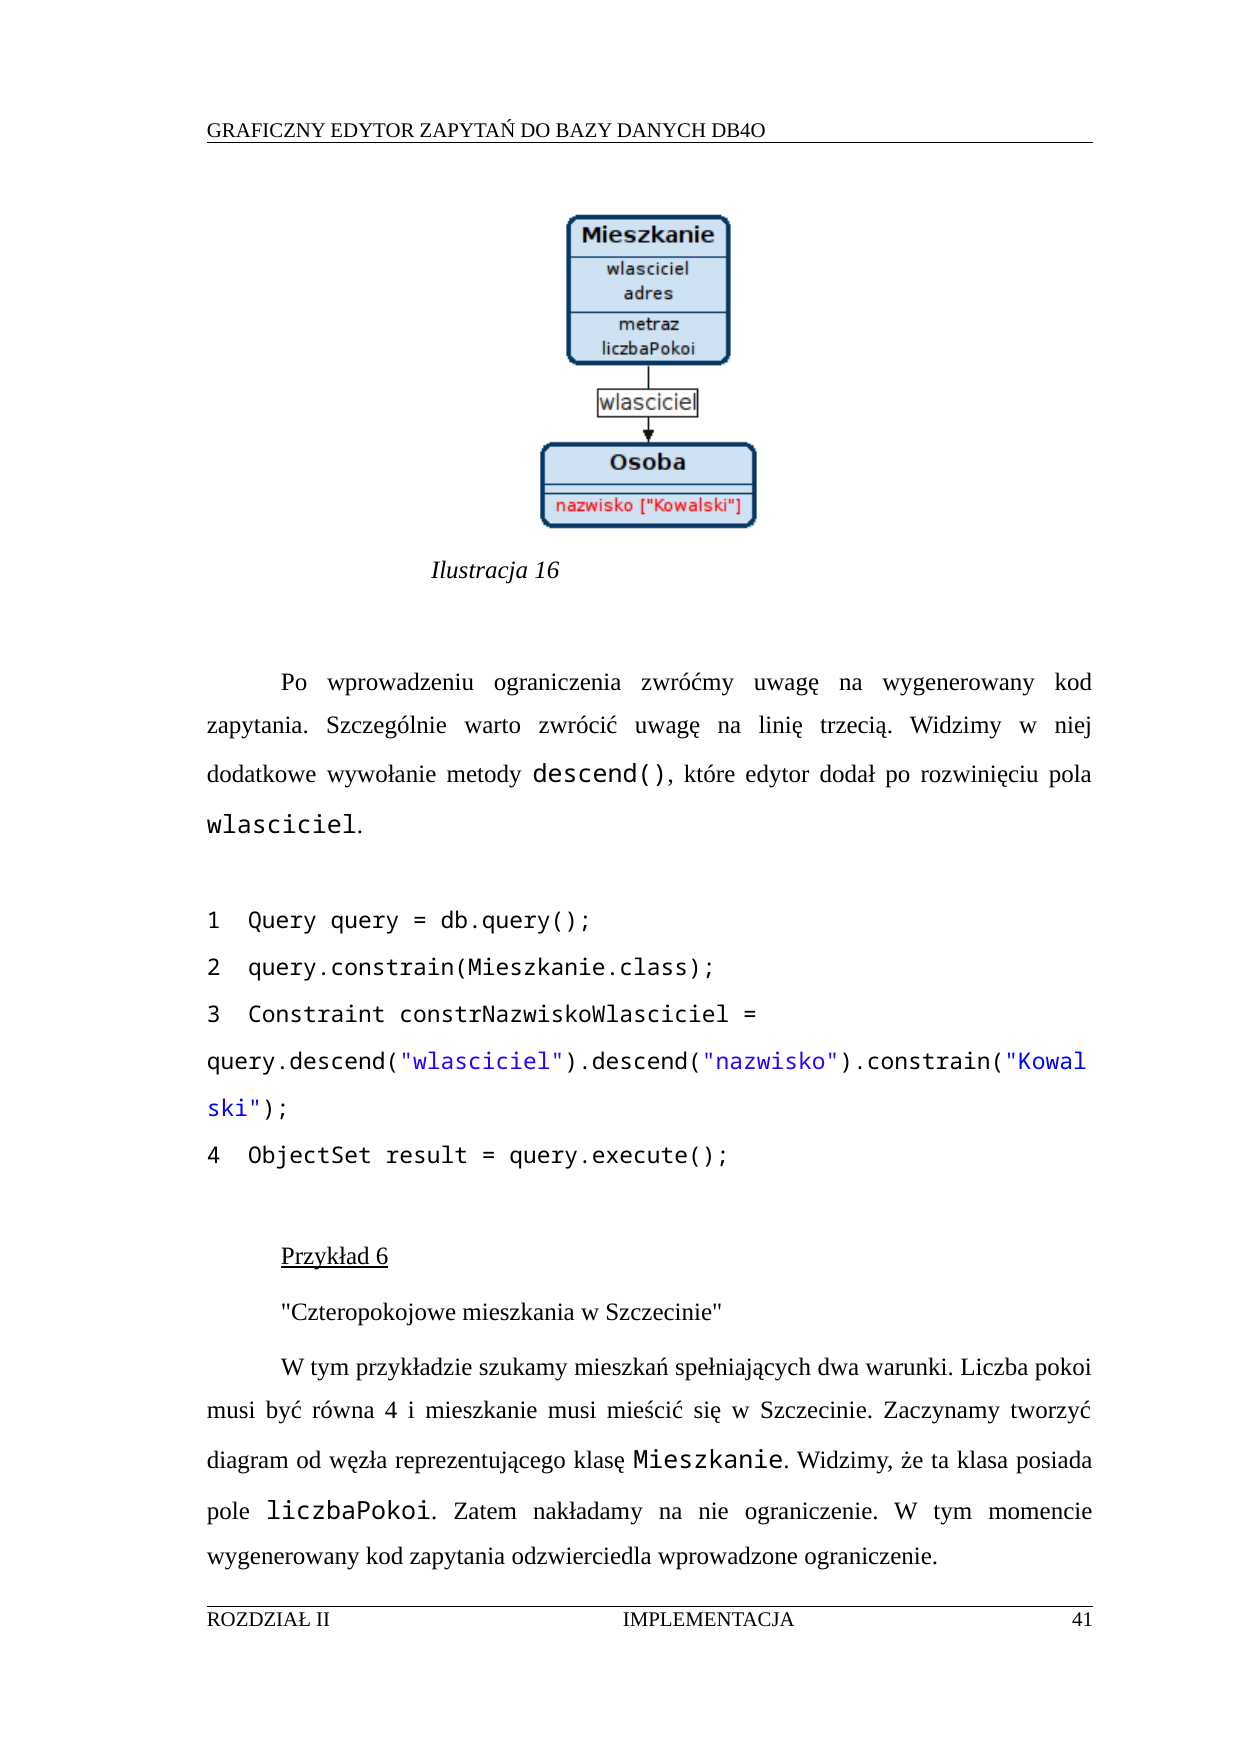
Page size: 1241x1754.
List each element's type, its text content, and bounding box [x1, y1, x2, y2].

text Po wprowadzeniu ograniczenia zwróćmy uwagę na wygenerowany kod zapytania. Szczególnie warto zwrócić uwagę na linię trzecią. Widzimy w niej dodatkowe wywołanie metody descend(), które edytor dodał po rozwinięciu pola wlasciciel. [207, 667, 1093, 841]
text 3 Constraint constrNazwiskoWlasciciel = query.descend("wlasciciel").descend("nazwisko").constrain("Kowalski"); [207, 998, 1093, 1123]
text "Czteropokojowe mieszkania w Szczecinie" [207, 1297, 1093, 1326]
text 2 query.constrain(Mieszkanie.class); [207, 951, 1093, 982]
text 4 ObjectSet result = query.execute(); [207, 1139, 1093, 1170]
text 1 Query query = db.query(); [207, 904, 1093, 936]
text Przykład 6 [207, 1241, 1093, 1270]
text Ilustracja 16 [431, 556, 868, 584]
text W tym przykładzie szukamy mieszkań spełniających dwa warunki. Liczba pokoi musi być równa 4 i mieszkanie musi mieścić się w Szczecinie. Zaczynamy tworzyć diagram od węzła reprezentującego klasę Mieszkanie. Widzimy, że ta klasa posiada pole liczbaPokoi. Zatem nakładamy na nie ograniczenie. W tym momencie wygenerowany kod zapytania odzwierciedla wprowadzone ograniczenie. [207, 1352, 1093, 1569]
picture [431, 189, 869, 556]
